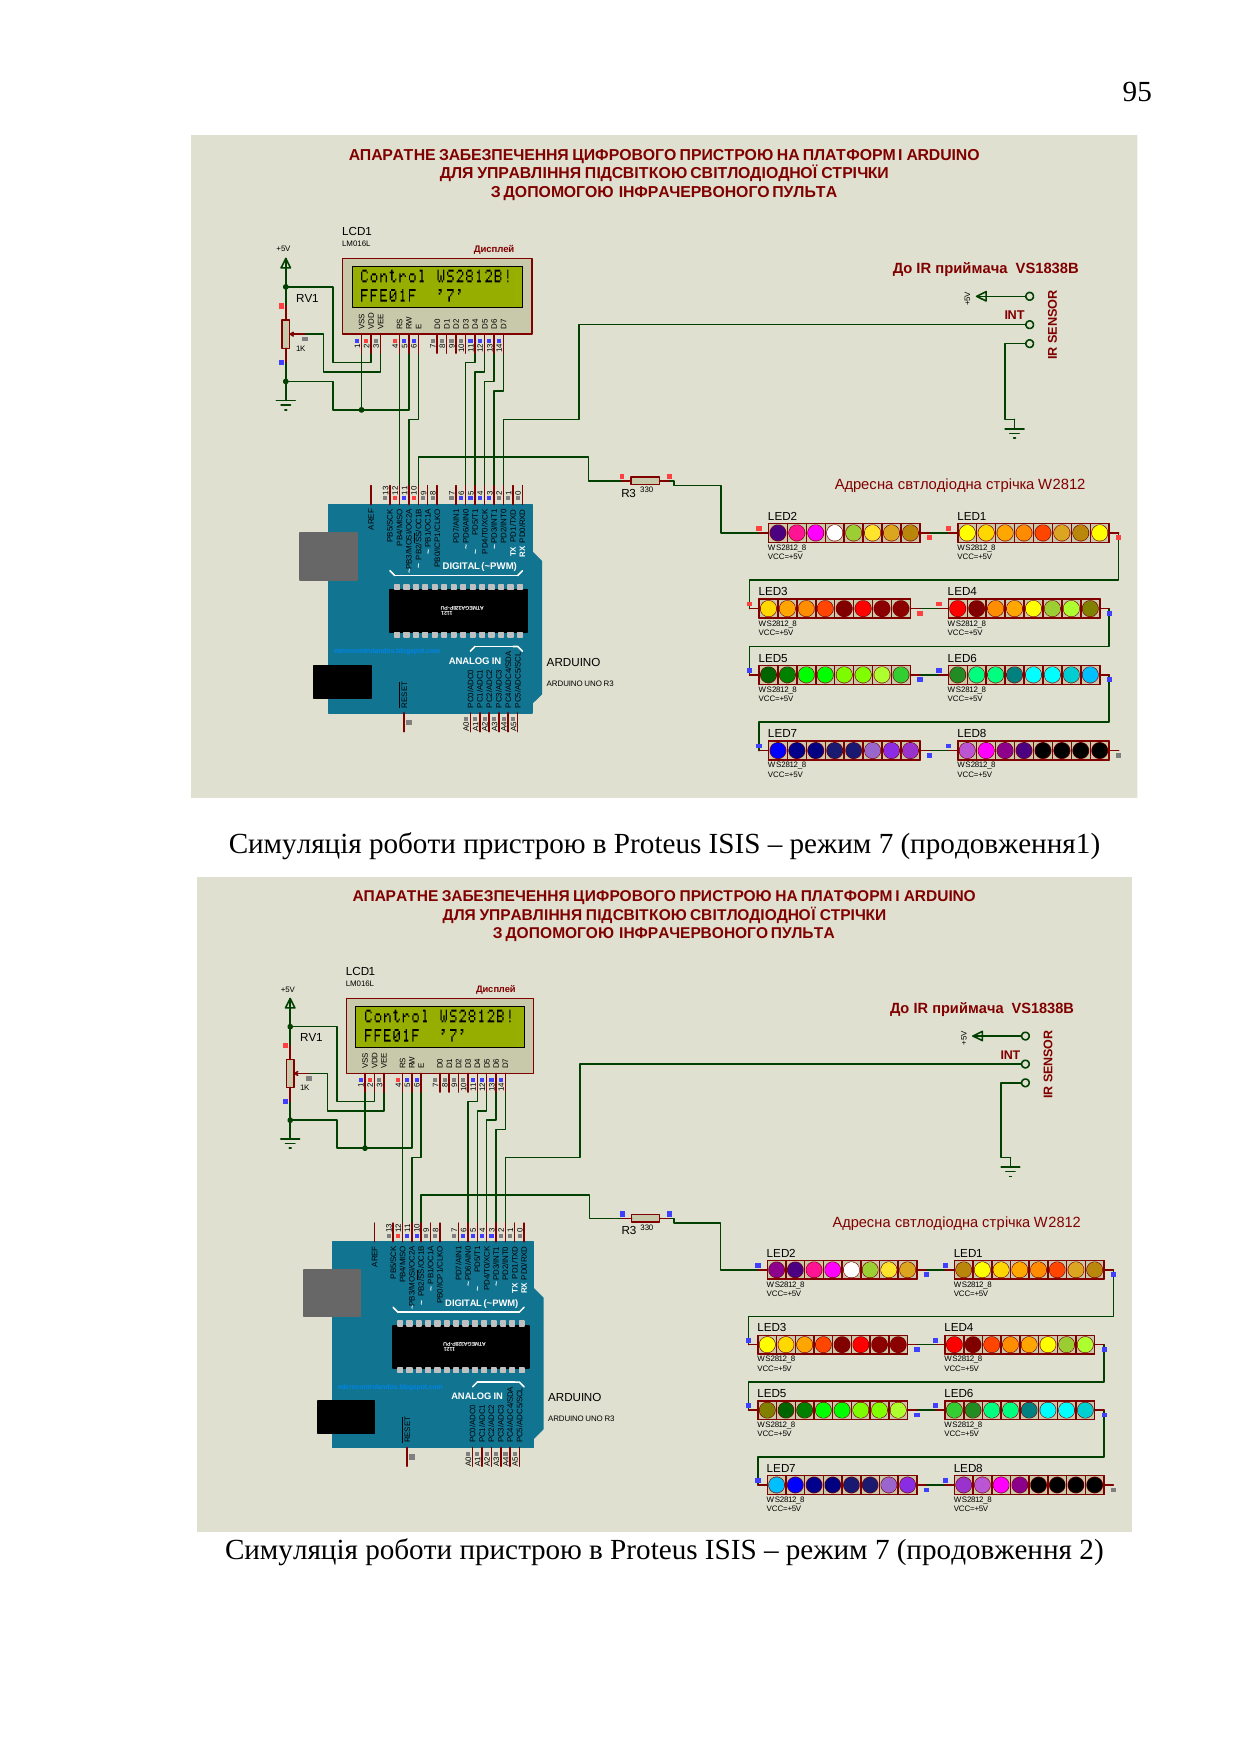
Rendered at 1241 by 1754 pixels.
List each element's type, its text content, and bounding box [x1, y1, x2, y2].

text Симуляція роботи пристрою в Proteus ISIS – режим 7 (продовження 2) [177, 1532, 1152, 1565]
text Симуляція роботи пристрою в Proteus ISIS – режим 7 (продовження1) [177, 827, 1152, 860]
